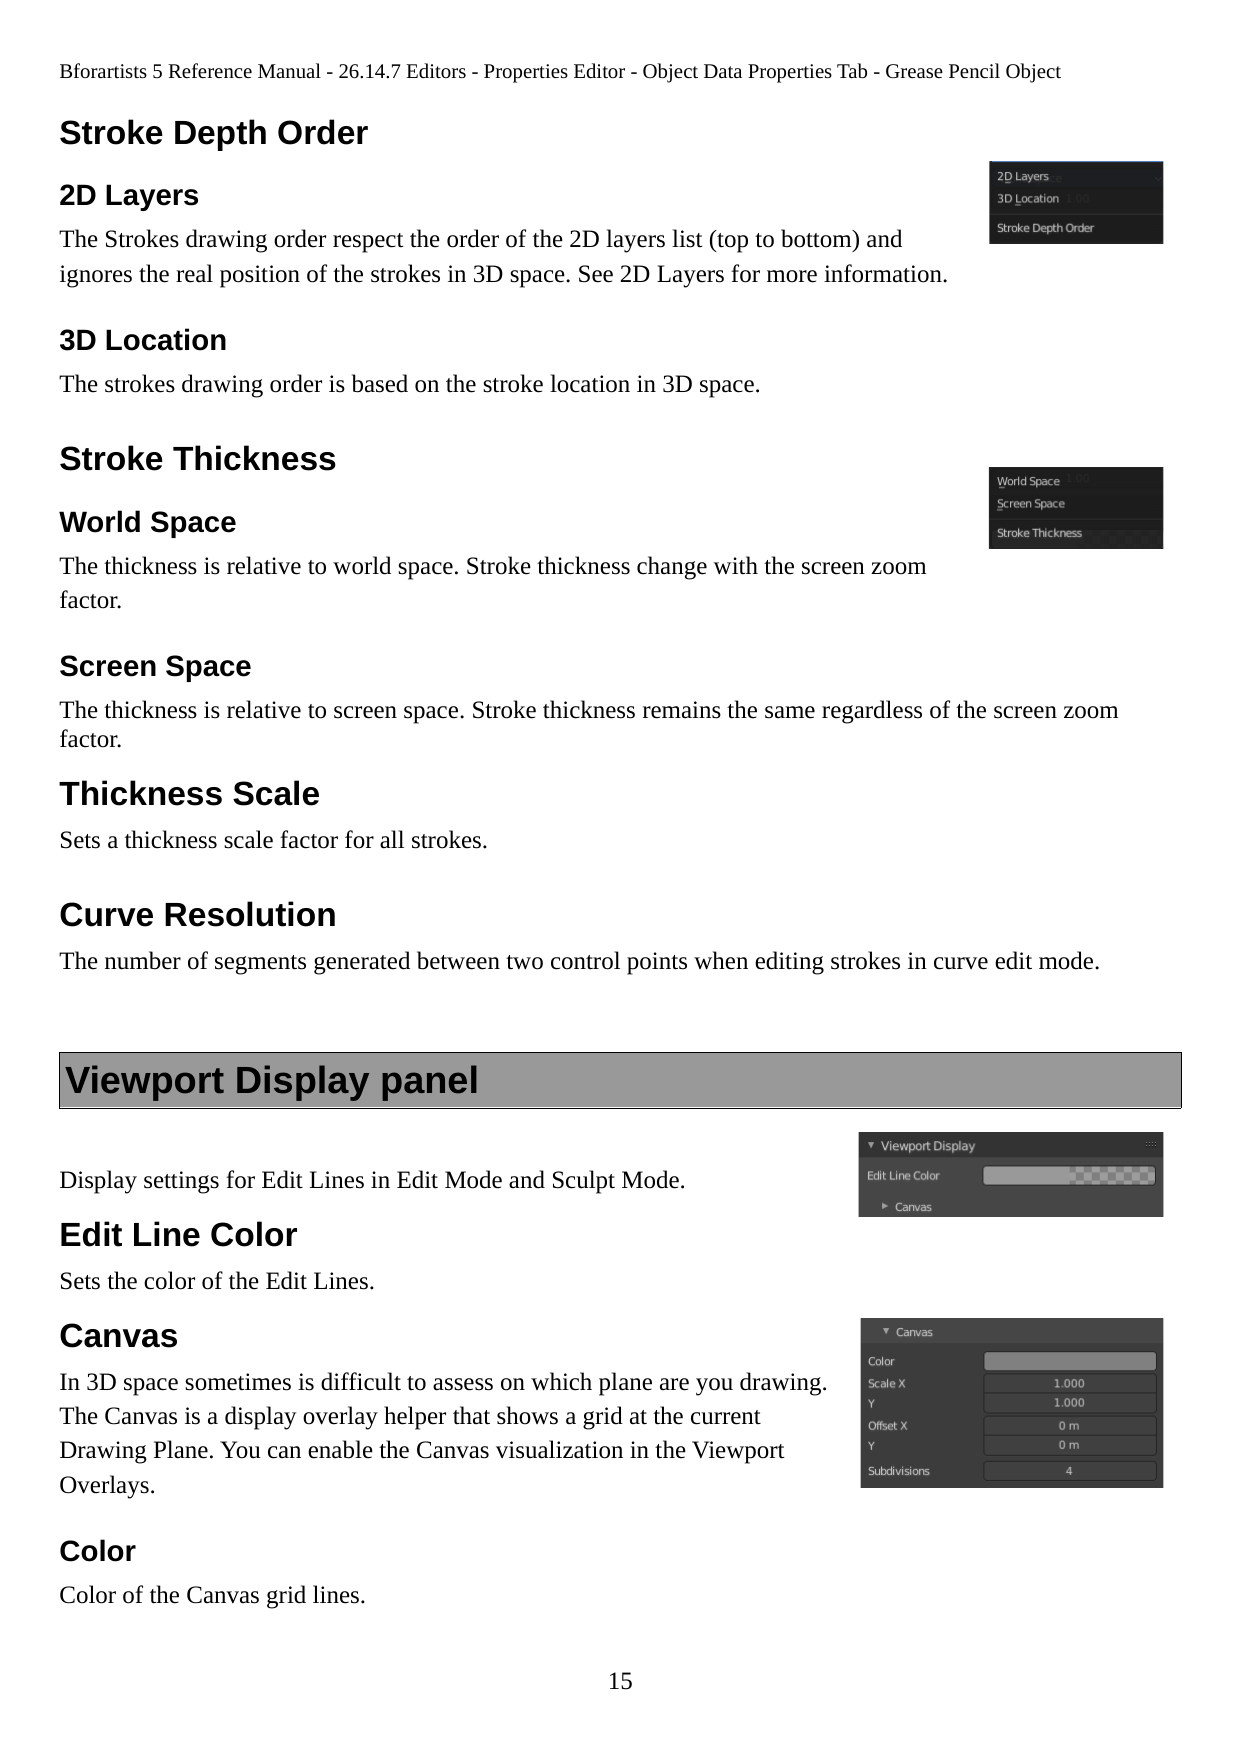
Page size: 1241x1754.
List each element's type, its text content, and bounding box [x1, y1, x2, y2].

text The Strokes drawing order respect the order of the 2D layers list (top to bottom) and ignores the real position of the strokes in 3D space. See 2D Layers for more information. [59, 224, 1181, 288]
text In 3D space sometimes is difficult to assess on which plane are you drawing. The Canvas is a display overlay helper that shows a grid at the current Drawing Plane. You can enable the Canvas visualization in the Viewport Overlays. [59, 1367, 1181, 1499]
subtitle Stroke Thickness [59, 439, 1181, 477]
picture [988, 467, 1164, 549]
text The number of segments generated between two control points when editing strokes in curve edit mode. [59, 946, 1181, 974]
text The thickness is relative to world space. Stroke thickness change with the screen zoom factor. [59, 551, 1181, 614]
subtitle [1164, 504, 1181, 538]
text The thickness is relative to screen space. Stroke thickness remains the same regardless of the screen zoom factor. [59, 695, 1181, 753]
subtitle Stroke Depth Order [59, 113, 1181, 151]
picture [858, 1132, 1164, 1217]
text The strokes drawing order is based on the stroke location in 3D space. [59, 369, 1181, 398]
text Sets a thickness scale factor for all strokes. [59, 825, 1181, 853]
subtitle Curve Resolution [59, 894, 1181, 933]
subtitle 3D Location [59, 323, 1181, 356]
subtitle Edit Line Color [59, 1215, 1181, 1253]
text Color of the Canvas grid lines. [59, 1580, 1181, 1609]
text Sets the color of the Edit Lines. [59, 1266, 1181, 1294]
subtitle 2D Layers [59, 178, 989, 212]
picture [989, 161, 1164, 244]
subtitle Thickness Scale [59, 773, 1181, 812]
subtitle [1164, 178, 1181, 212]
subtitle Screen Space [59, 649, 1181, 683]
subtitle World Space [59, 504, 988, 538]
subtitle Color [59, 1534, 1181, 1567]
table_header Viewport Display panel [60, 1053, 1181, 1107]
picture [860, 1318, 1164, 1488]
subtitle Canvas [59, 1315, 1181, 1354]
text Display settings for Edit Lines in Edit Mode and Sculpt Mode. [59, 1165, 858, 1194]
